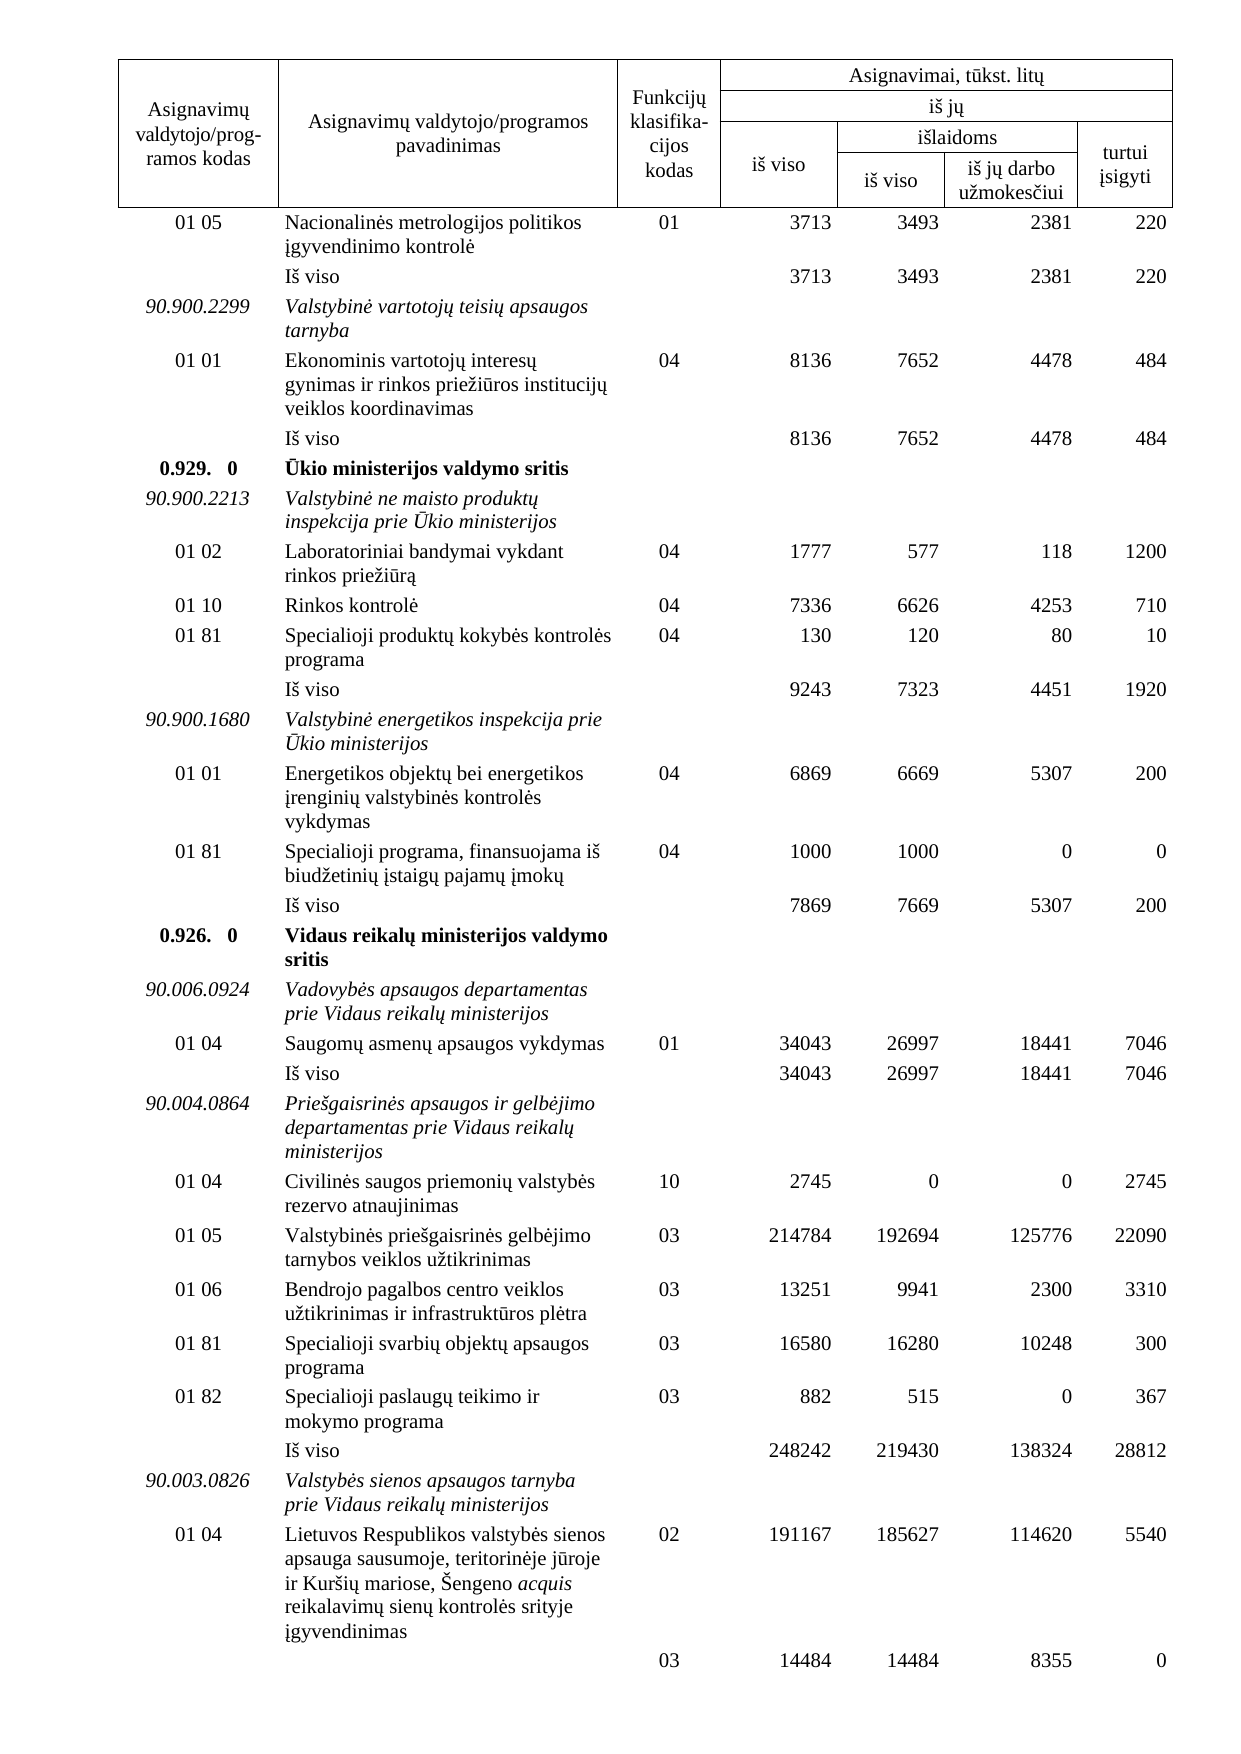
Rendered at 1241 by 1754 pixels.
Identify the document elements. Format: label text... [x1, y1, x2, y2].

table_cell 138324 [945, 1436, 1078, 1465]
table_cell 7046 [1078, 1028, 1172, 1058]
table_cell Iš viso [279, 1058, 618, 1088]
table_cell 04 [618, 345, 720, 423]
table_cell 1200 [1078, 536, 1172, 590]
table_cell Laboratoriniai bandymai vykdant rinkos priežiūrą [279, 536, 618, 590]
table_cell 7869 [720, 890, 837, 920]
table_cell [1078, 1465, 1172, 1519]
table_cell 118 [945, 536, 1078, 590]
table_cell 90.006.0924 [118, 974, 278, 1028]
table_cell 0 [1078, 1646, 1172, 1675]
table_cell 02 [618, 1519, 720, 1646]
table_cell 0 [1078, 836, 1172, 890]
table_cell 7652 [837, 423, 944, 453]
table_cell 2381 [945, 208, 1078, 261]
table_cell [837, 291, 944, 345]
table_cell 484 [1078, 345, 1172, 423]
table_cell 3713 [720, 208, 837, 261]
table_cell 710 [1078, 590, 1172, 620]
table_cell 2745 [1078, 1166, 1172, 1220]
table_cell 8136 [720, 345, 837, 423]
table_cell Specialioji programa, finansuojama iš biudžetinių įstaigų pajamų įmokų [279, 836, 618, 890]
table_cell [1078, 704, 1172, 758]
table_cell [837, 453, 944, 482]
table_cell 1000 [720, 836, 837, 890]
table_cell Ūkio ministerijos valdymo sritis [279, 453, 618, 482]
table_cell 01 06 [118, 1274, 278, 1328]
table_cell [945, 1465, 1078, 1519]
table_cell [618, 974, 720, 1028]
table_cell 367 [1078, 1382, 1172, 1436]
table_cell [720, 291, 837, 345]
table_cell 01 81 [118, 836, 278, 890]
table_cell [720, 704, 837, 758]
table_cell 1000 [837, 836, 944, 890]
table_cell Saugomų asmenų apsaugos vykdymas [279, 1028, 618, 1058]
table_cell 01 [618, 1028, 720, 1058]
table_cell 0.929. 0 [118, 453, 278, 482]
table_cell 01 05 [118, 1220, 278, 1274]
table_cell [618, 291, 720, 345]
table_cell 04 [618, 590, 720, 620]
table_cell [945, 291, 1078, 345]
table_cell 34043 [720, 1058, 837, 1088]
table_cell 125776 [945, 1220, 1078, 1274]
table_cell 300 [1078, 1328, 1172, 1382]
table_cell 7336 [720, 590, 837, 620]
table_cell 214784 [720, 1220, 837, 1274]
table_cell [618, 1088, 720, 1166]
table_cell Ekonominis vartotojų interesų gynimas ir rinkos priežiūros institucijų veiklos koordinavimas [279, 345, 618, 423]
table_cell Bendrojo pagalbos centro veiklos užtikrinimas ir infrastruktūros plėtra [279, 1274, 618, 1328]
table_cell 5540 [1078, 1519, 1172, 1646]
table_cell 90.900.2213 [118, 483, 278, 536]
table_cell 3493 [837, 208, 944, 261]
table_cell 8136 [720, 423, 837, 453]
table_cell 9243 [720, 674, 837, 704]
table_cell 2745 [720, 1166, 837, 1220]
table_cell 10 [618, 1166, 720, 1220]
table_cell 6626 [837, 590, 944, 620]
table_cell 577 [837, 536, 944, 590]
table_cell [118, 261, 278, 291]
table_cell 248242 [720, 1436, 837, 1465]
table_cell [720, 1465, 837, 1519]
table_cell 191167 [720, 1519, 837, 1646]
table_cell 120 [837, 620, 944, 674]
table_cell 8355 [945, 1646, 1078, 1675]
table_cell 18441 [945, 1028, 1078, 1058]
table_cell [720, 483, 837, 536]
table_cell 484 [1078, 423, 1172, 453]
table_cell [618, 1058, 720, 1088]
table_cell Valstybinės priešgaisrinės gelbėjimo tarnybos veiklos užtikrinimas [279, 1220, 618, 1274]
table_cell 7669 [837, 890, 944, 920]
table_cell [1078, 974, 1172, 1028]
table_cell iš jų darbo užmokesčiui [945, 153, 1077, 207]
table_cell iš viso [721, 122, 837, 207]
table_cell 16580 [720, 1328, 837, 1382]
table_cell 04 [618, 620, 720, 674]
table_cell 01 01 [118, 758, 278, 836]
table_cell [118, 423, 278, 453]
table_header Asignavimų valdytojo/programos pavadinimas [279, 60, 617, 207]
table_cell [945, 483, 1078, 536]
table_cell 185627 [837, 1519, 944, 1646]
table_cell [118, 674, 278, 704]
table_cell [837, 1465, 944, 1519]
table_cell [945, 704, 1078, 758]
table_cell Iš viso [279, 423, 618, 453]
table_cell 4451 [945, 674, 1078, 704]
table_cell 6669 [837, 758, 944, 836]
table_cell [618, 1436, 720, 1465]
table_cell [1078, 483, 1172, 536]
table_cell 114620 [945, 1519, 1078, 1646]
table_cell 90.900.1680 [118, 704, 278, 758]
table_cell [945, 974, 1078, 1028]
table_cell Iš viso [279, 674, 618, 704]
table_cell [837, 920, 944, 974]
table_cell 34043 [720, 1028, 837, 1058]
table_cell 03 [618, 1274, 720, 1328]
table_cell 6869 [720, 758, 837, 836]
table_cell 03 [618, 1328, 720, 1382]
table_cell 22090 [1078, 1220, 1172, 1274]
table_cell 515 [837, 1382, 944, 1436]
table_cell 200 [1078, 758, 1172, 836]
table_cell 220 [1078, 261, 1172, 291]
table_cell 01 01 [118, 345, 278, 423]
table_header Asignavimų valdytojo/prog-ramos kodas [119, 60, 278, 207]
table_cell 0 [945, 836, 1078, 890]
table_cell Valstybės sienos apsaugos tarnyba prie Vidaus reikalų ministerijos [279, 1465, 618, 1519]
table_cell 01 05 [118, 208, 278, 261]
table_cell 7652 [837, 345, 944, 423]
table_cell turtui įsigyti [1078, 122, 1172, 207]
table_cell 3713 [720, 261, 837, 291]
table_cell Specialioji produktų kokybės kontrolės programa [279, 620, 618, 674]
table_cell [618, 483, 720, 536]
table_header Funkcijų klasifika-cijos kodas [618, 60, 720, 207]
table_header Asignavimai, tūkst. litų [721, 60, 1172, 90]
table_cell 10248 [945, 1328, 1078, 1382]
table_cell 219430 [837, 1436, 944, 1465]
table_cell 01 10 [118, 590, 278, 620]
table_cell Iš viso [279, 890, 618, 920]
table_cell 01 81 [118, 1328, 278, 1382]
table_cell Valstybinė energetikos inspekcija prie Ūkio ministerijos [279, 704, 618, 758]
table_cell [618, 704, 720, 758]
table_cell [618, 890, 720, 920]
table_cell [720, 920, 837, 974]
table_cell Energetikos objektų bei energetikos įrenginių valstybinės kontrolės vykdymas [279, 758, 618, 836]
table_cell [118, 1058, 278, 1088]
table_cell 04 [618, 758, 720, 836]
table_cell 90.003.0826 [118, 1465, 278, 1519]
table_cell 10 [1078, 620, 1172, 674]
table_cell 90.900.2299 [118, 291, 278, 345]
table_cell Iš viso [279, 1436, 618, 1465]
table_cell [945, 453, 1078, 482]
table_cell 3310 [1078, 1274, 1172, 1328]
table_cell 4253 [945, 590, 1078, 620]
table_cell 04 [618, 836, 720, 890]
table_cell 90.004.0864 [118, 1088, 278, 1166]
table_cell [945, 1088, 1078, 1166]
table_cell 2300 [945, 1274, 1078, 1328]
table_cell [1078, 291, 1172, 345]
table_cell 1777 [720, 536, 837, 590]
table_cell iš viso [838, 153, 944, 207]
table_cell 28812 [1078, 1436, 1172, 1465]
table_cell 01 04 [118, 1028, 278, 1058]
table_cell [618, 1465, 720, 1519]
table_cell [720, 453, 837, 482]
table_cell 01 04 [118, 1166, 278, 1220]
table_cell Rinkos kontrolė [279, 590, 618, 620]
table_cell 0 [837, 1166, 944, 1220]
table_cell 882 [720, 1382, 837, 1436]
table_cell Vidaus reikalų ministerijos valdymo sritis [279, 920, 618, 974]
table_cell [618, 423, 720, 453]
table_cell 26997 [837, 1058, 944, 1088]
table_cell Valstybinė ne maisto produktų inspekcija prie Ūkio ministerijos [279, 483, 618, 536]
table_cell 9941 [837, 1274, 944, 1328]
table_cell 01 04 [118, 1519, 278, 1646]
table_cell 03 [618, 1220, 720, 1274]
table_cell 80 [945, 620, 1078, 674]
table_cell [118, 890, 278, 920]
table_cell [720, 974, 837, 1028]
table_cell 14484 [720, 1646, 837, 1675]
table_cell 130 [720, 620, 837, 674]
table_cell 192694 [837, 1220, 944, 1274]
table_cell 4478 [945, 345, 1078, 423]
table_cell Iš viso [279, 261, 618, 291]
table_cell 03 [618, 1382, 720, 1436]
table_cell 7323 [837, 674, 944, 704]
table_cell [1078, 1088, 1172, 1166]
table_cell [837, 483, 944, 536]
table_cell [118, 1436, 278, 1465]
table_cell 01 81 [118, 620, 278, 674]
table_cell [1078, 453, 1172, 482]
table_cell [118, 1646, 278, 1675]
table_cell 0 [945, 1166, 1078, 1220]
table_cell 18441 [945, 1058, 1078, 1088]
table_cell [945, 920, 1078, 974]
table_cell [1078, 920, 1172, 974]
table_cell 0.926. 0 [118, 920, 278, 974]
table_cell [618, 261, 720, 291]
table_cell 13251 [720, 1274, 837, 1328]
table_cell 5307 [945, 758, 1078, 836]
table_cell Civilinės saugos priemonių valstybės rezervo atnaujinimas [279, 1166, 618, 1220]
table_cell Specialioji svarbių objektų apsaugos programa [279, 1328, 618, 1382]
table_cell Specialioji paslaugų teikimo ir mokymo programa [279, 1382, 618, 1436]
table_cell [618, 453, 720, 482]
table_cell 01 [618, 208, 720, 261]
table_cell 200 [1078, 890, 1172, 920]
table_cell 04 [618, 536, 720, 590]
table_cell [618, 674, 720, 704]
table_cell 01 02 [118, 536, 278, 590]
table_cell [837, 1088, 944, 1166]
table_cell 3493 [837, 261, 944, 291]
table_cell [279, 1646, 618, 1675]
table_cell Valstybinė vartotojų teisių apsaugos tarnyba [279, 291, 618, 345]
table_cell 2381 [945, 261, 1078, 291]
table_cell 14484 [837, 1646, 944, 1675]
table_cell 4478 [945, 423, 1078, 453]
table_cell Vadovybės apsaugos departamentas prie Vidaus reikalų ministerijos [279, 974, 618, 1028]
table_cell 26997 [837, 1028, 944, 1058]
table_cell 220 [1078, 208, 1172, 261]
table_cell Priešgaisrinės apsaugos ir gelbėjimo departamentas prie Vidaus reikalų ministerijos [279, 1088, 618, 1166]
table_cell [837, 974, 944, 1028]
table_cell [618, 920, 720, 974]
table_cell [837, 704, 944, 758]
table_cell 03 [618, 1646, 720, 1675]
table_cell 16280 [837, 1328, 944, 1382]
table_cell Nacionalinės metrologijos politikos įgyvendinimo kontrolė [279, 208, 618, 261]
table_cell išlaidoms [838, 122, 1077, 152]
table_cell 0 [945, 1382, 1078, 1436]
table_cell 1920 [1078, 674, 1172, 704]
table_cell [720, 1088, 837, 1166]
table_cell 01 82 [118, 1382, 278, 1436]
table_cell iš jų [721, 91, 1172, 121]
table_cell Lietuvos Respublikos valstybės sienos apsauga sausumoje, teritorinėje jūroje ir Kuršių mariose, Šengeno acquis reikalavimų sienų kontrolės srityje įgyvendinimas [279, 1519, 618, 1646]
table_cell 5307 [945, 890, 1078, 920]
table_cell 7046 [1078, 1058, 1172, 1088]
